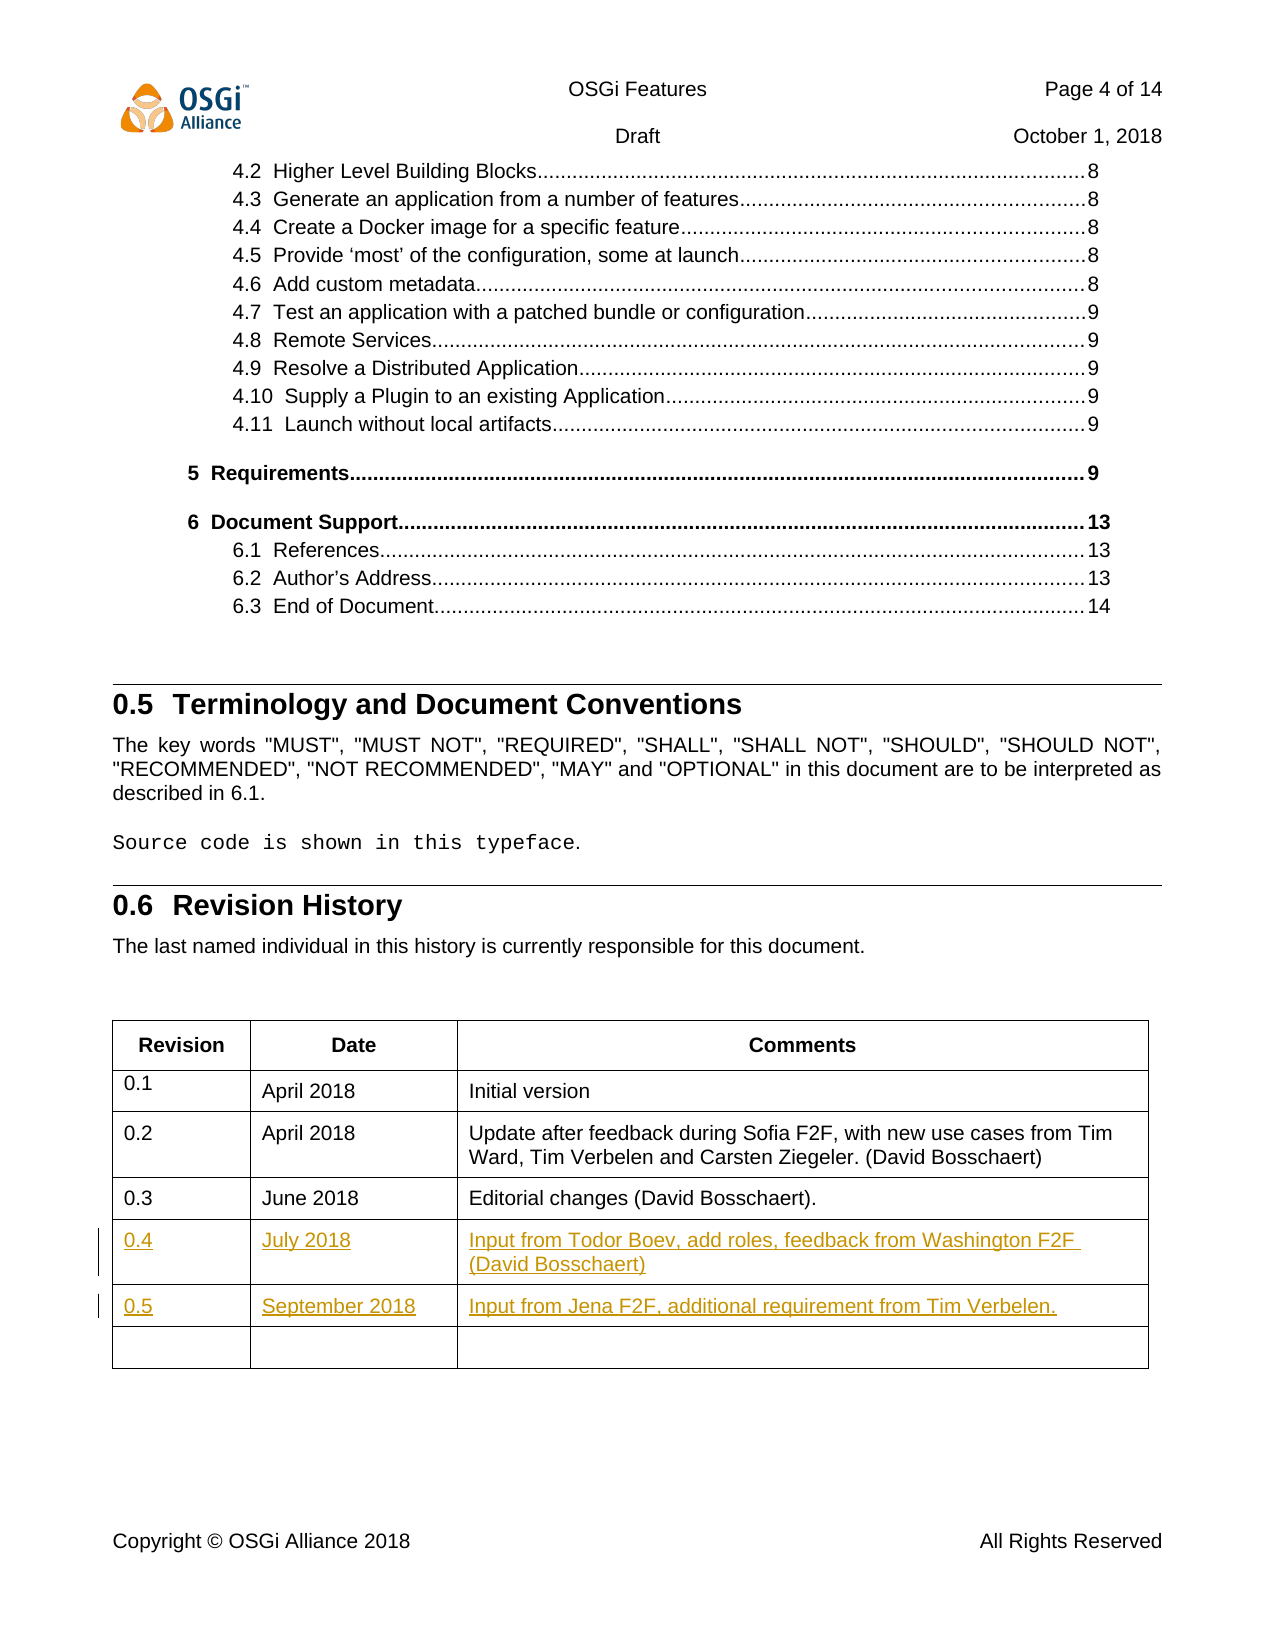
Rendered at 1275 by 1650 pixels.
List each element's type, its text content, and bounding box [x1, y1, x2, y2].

text 4.11 Launch without local artifacts 9 [232, 412, 1162, 436]
picture [113, 76, 257, 140]
text 4.4 Create a Docker image for a specific feature 8 [232, 215, 1162, 239]
text Source code is shown in this typeface. [112, 830, 1162, 856]
text 4.9 Resolve a Distributed Application 9 [232, 356, 1162, 380]
text 6.3 End of Document 14 [232, 594, 1162, 618]
subtitle Revision History [112, 886, 1162, 922]
table_cell September 2018 [251, 1285, 457, 1326]
table_cell Update after feedback during Sofia F2F, with new use cases from Tim Ward, Tim Verbelen and Carsten Ziegeler. (David Bosschaert) [458, 1112, 1148, 1177]
table_header Comments [458, 1021, 1148, 1069]
table_cell Input from Jena F2F, additional requirement from Tim Verbelen. [458, 1285, 1148, 1326]
table_header Date [251, 1021, 457, 1069]
text 5 Requirements 9 [187, 461, 1162, 485]
table_cell June 2018 [251, 1178, 457, 1218]
table_cell Initial version [458, 1071, 1148, 1111]
table_cell April 2018 [251, 1112, 457, 1177]
text 6.1 References 13 [232, 538, 1162, 562]
subtitle Terminology and Document Conventions [112, 685, 1162, 721]
table_cell April 2018 [251, 1071, 457, 1111]
text 4.5 Provide ‘most’ of the configuration, some at launch 8 [232, 243, 1162, 267]
table_cell 0.3 [113, 1178, 250, 1218]
text 4.10 Supply a Plugin to an existing Application 9 [232, 384, 1162, 408]
text The last named individual in this history is currently responsible for this document. [112, 934, 1162, 958]
table_cell [251, 1327, 457, 1367]
table_cell July 2018 [251, 1220, 457, 1284]
table_header Revision [113, 1021, 250, 1069]
table_cell [458, 1327, 1148, 1367]
table_cell Editorial changes (David Bosschaert). [458, 1178, 1148, 1218]
text 4.3 Generate an application from a number of features 8 [232, 187, 1162, 211]
table_cell 0.2 [113, 1112, 250, 1177]
text 4.8 Remote Services 9 [232, 328, 1162, 352]
table_cell 0.1 [113, 1071, 250, 1111]
text 6.2 Author’s Address 13 [232, 566, 1162, 590]
text 4.6 Add custom metadata 8 [232, 271, 1162, 295]
table_cell 0.4 [113, 1220, 250, 1284]
text 4.7 Test an application with a patched bundle or configuration 9 [232, 299, 1162, 323]
table_cell Input from Todor Boev, add roles, feedback from Washington F2F (David Bosschaert) [458, 1220, 1148, 1284]
text 6 Document Support 13 [187, 510, 1162, 534]
table_cell [113, 1327, 250, 1367]
table_cell 0.5 [113, 1285, 250, 1326]
text 4.2 Higher Level Building Blocks 8 [232, 159, 1162, 183]
text The key words "MUST", "MUST NOT", "REQUIRED", "SHALL", "SHALL NOT", "SHOULD", "SHOULD NOT", "RECOMMENDED", "NOT RECOMMENDED", "MAY" and "OPTIONAL" in this document are to be interpreted as described in 6.1. [112, 733, 1162, 805]
